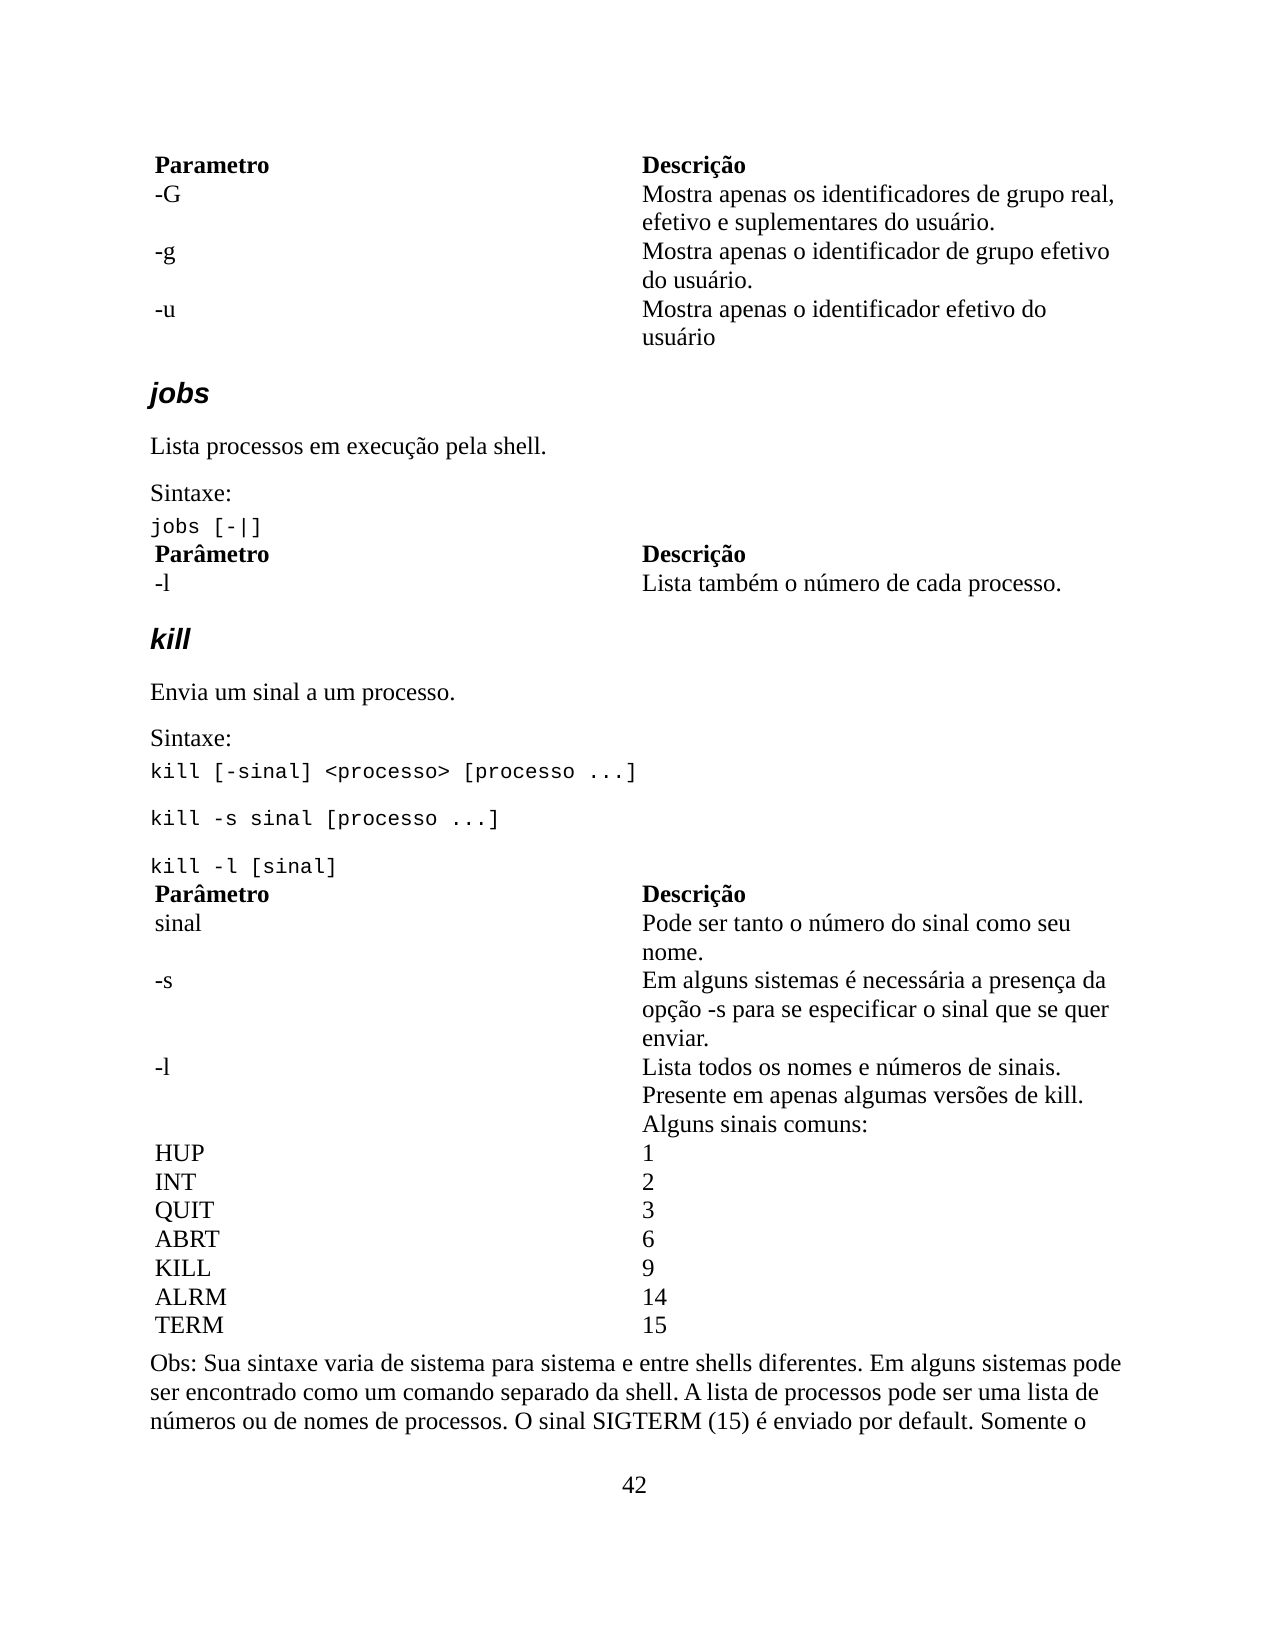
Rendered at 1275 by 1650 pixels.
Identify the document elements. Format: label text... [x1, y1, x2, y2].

table_cell efetivo e suplementares do usuário. [638, 208, 1125, 236]
table_cell -l [150, 568, 637, 597]
text kill -l [sinal] [150, 856, 1125, 879]
text Envia um sinal a um processo. [150, 677, 1125, 706]
table_cell [150, 937, 637, 966]
table_cell nome. [638, 937, 1125, 966]
table_header Descrição [638, 150, 1125, 179]
table_cell Mostra apenas o identificador efetivo do usuário [638, 294, 1125, 351]
table_cell 6 [638, 1224, 1125, 1253]
table_cell Mostra apenas o identificador de grupo efetivo [638, 236, 1125, 265]
table_cell -l [150, 1052, 637, 1081]
table_cell Mostra apenas os identificadores de grupo real, [638, 179, 1125, 207]
text kill -s sinal [processo ...] [150, 808, 1125, 832]
table_header Parâmetro [150, 879, 637, 908]
table_cell ABRT [150, 1224, 637, 1253]
table_header Parametro [150, 150, 637, 179]
table_cell 2 [638, 1167, 1125, 1196]
table_cell Pode ser tanto o número do sinal como seu [638, 908, 1125, 937]
table_cell 9 [638, 1253, 1125, 1282]
table_cell Alguns sinais comuns: [638, 1109, 1125, 1138]
table_cell -g [150, 236, 637, 265]
table_cell do usuário. [638, 265, 1125, 294]
subtitle kill [150, 622, 1125, 655]
text Sintaxe: [150, 478, 1125, 507]
table_cell [150, 208, 637, 236]
text Sintaxe: [150, 723, 1125, 752]
table_cell -G [150, 179, 637, 207]
table_cell 3 [638, 1196, 1125, 1224]
table_header Descrição [638, 879, 1125, 908]
subtitle jobs [150, 376, 1125, 410]
table_cell 1 [638, 1138, 1125, 1167]
text kill [-sinal] <processo> [processo ...] [150, 761, 1125, 785]
text Lista processos em execução pela shell. [150, 431, 1125, 460]
table_header Parâmetro [150, 539, 637, 568]
table_cell ALRM [150, 1282, 637, 1311]
text Obs: Sua sintaxe varia de sistema para sistema e entre shells diferentes. Em alguns sistemas pode ser encontrado como um comando separado da shell. A lista de processos pode ser uma lista de números ou de nomes de processos. O sinal SIGTERM (15) é enviado por default. Somente o [150, 1348, 1125, 1434]
table_cell 14 [638, 1282, 1125, 1311]
table_cell Lista também o número de cada processo. [638, 568, 1125, 597]
table_cell KILL [150, 1253, 637, 1282]
table_cell QUIT [150, 1196, 637, 1224]
table_cell [150, 265, 637, 294]
table_cell [150, 1109, 637, 1138]
table_cell -s [150, 966, 637, 994]
table_cell INT [150, 1167, 637, 1196]
table_header Descrição [638, 539, 1125, 568]
table_cell sinal [150, 908, 637, 937]
table_cell HUP [150, 1138, 637, 1167]
table_cell opção -s para se especificar o sinal que se quer [638, 994, 1125, 1023]
text jobs [-|] [150, 516, 1125, 539]
table_cell -u [150, 294, 637, 351]
table_cell TERM [150, 1311, 637, 1339]
table_cell 15 [638, 1311, 1125, 1339]
table_cell [150, 1081, 637, 1109]
table_cell Em alguns sistemas é necessária a presença da [638, 966, 1125, 994]
table_cell Presente em apenas algumas versões de kill. [638, 1081, 1125, 1109]
table_cell [150, 994, 637, 1023]
table_cell [150, 1023, 637, 1052]
table_cell Lista todos os nomes e números de sinais. [638, 1052, 1125, 1081]
table_cell enviar. [638, 1023, 1125, 1052]
